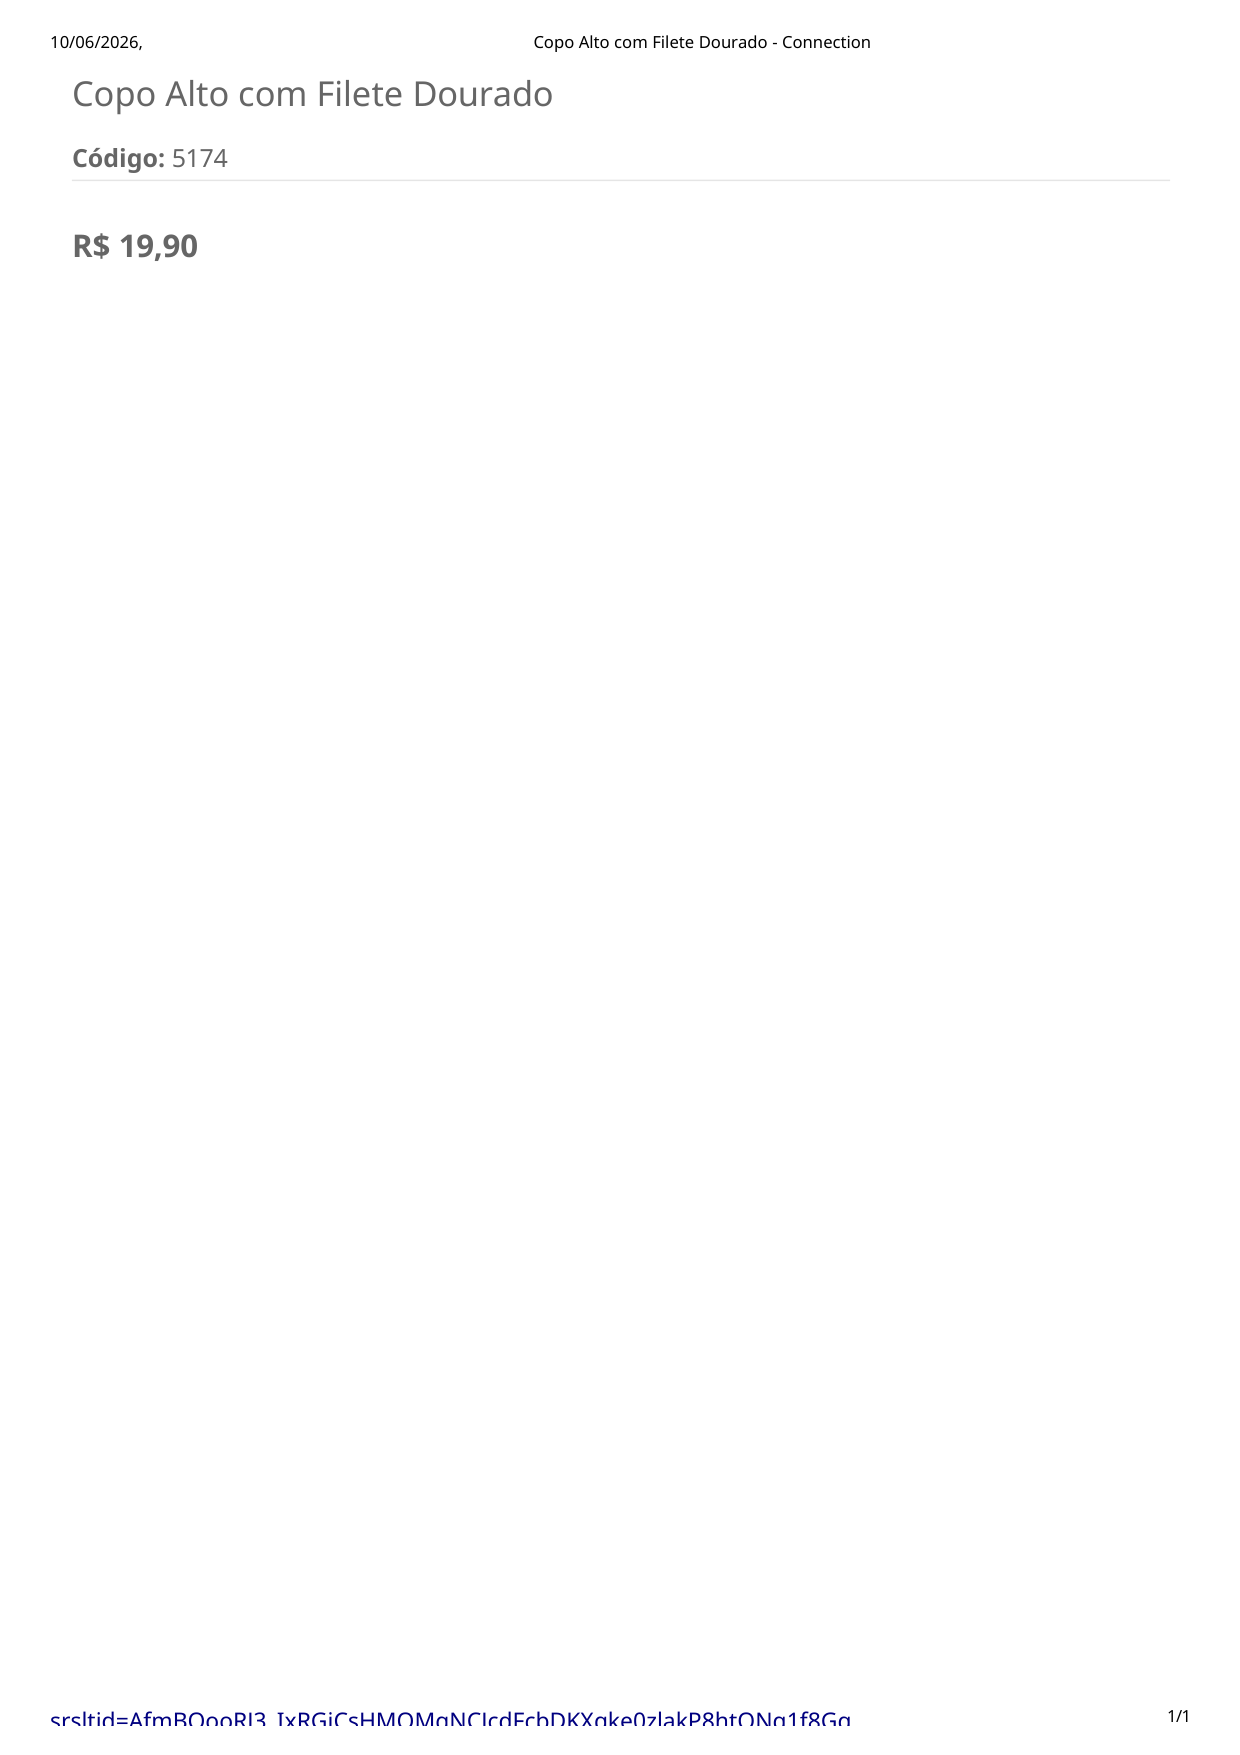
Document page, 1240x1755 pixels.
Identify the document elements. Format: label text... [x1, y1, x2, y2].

text R$ 19,90 [72, 224, 1062, 266]
text Código: 5174 [72, 141, 1062, 174]
text Copo Alto com Filete Dourado [72, 70, 1062, 117]
